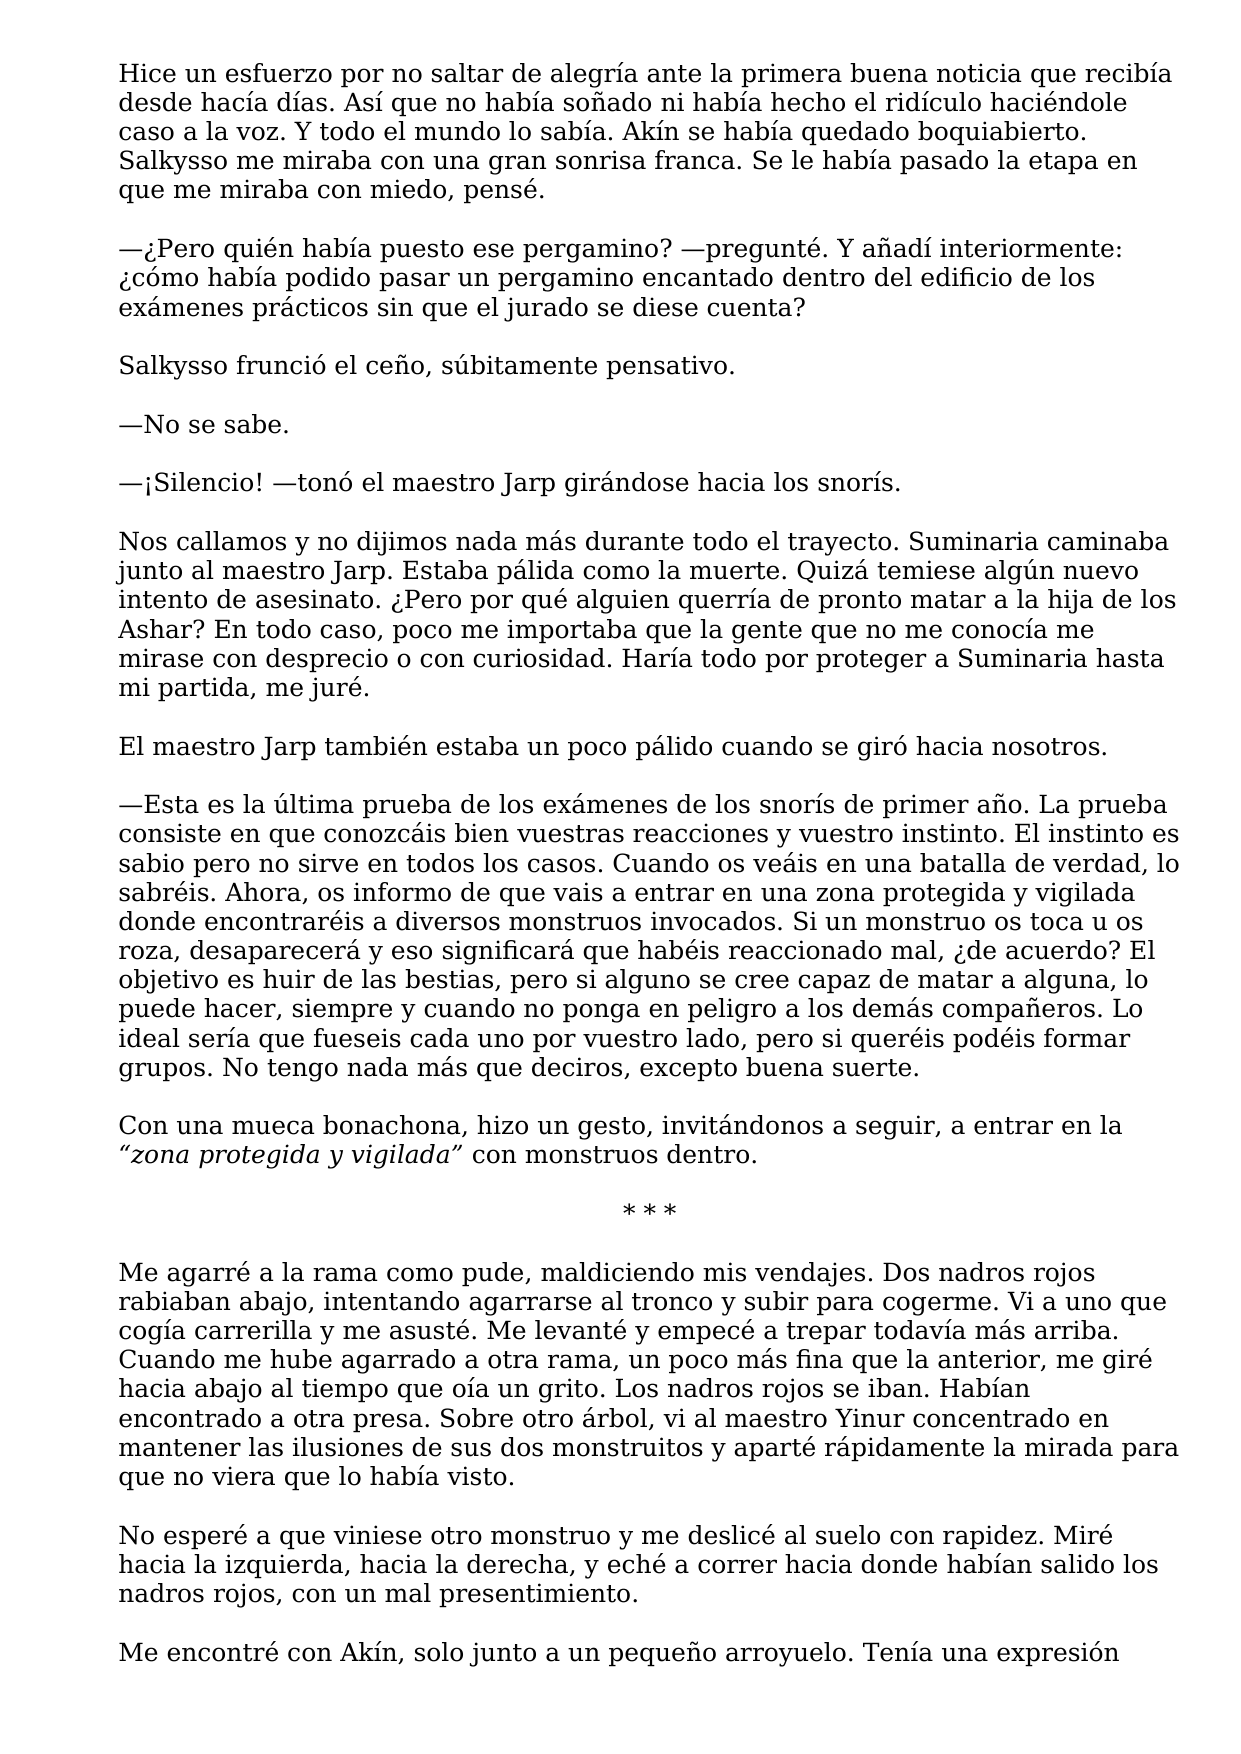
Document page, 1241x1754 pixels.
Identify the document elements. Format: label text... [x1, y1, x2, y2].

text Nos callamos y no dijimos nada más durante todo el trayecto. Suminaria caminaba junto al maestro Jarp. Estaba pálida como la muerte. Quizá temiese algún nuevo intento de asesinato. ¿Pero por qué alguien querría de pronto matar a la hija de los Ashar? En todo caso, poco me importaba que la gente que no me conocía me mirase con desprecio o con curiosidad. Haría todo por proteger a Suminaria hasta mi partida, me juré. [118, 527, 1181, 702]
text Con una mueca bonachona, hizo un gesto, invitándonos a seguir, a entrar en la “zona protegida y vigilada” con monstruos dentro. [118, 1112, 1181, 1170]
text —No se sabe. [118, 410, 1181, 439]
text —¿Pero quién había puesto ese pergamino? —pregunté. Y añadí interiormente: ¿cómo había podido pasar un pergamino encantado dentro del edificio de los exámenes prácticos sin que el jurado se diese cuenta? [118, 234, 1181, 322]
text * * * [118, 1199, 1181, 1228]
text Me encontré con Akín, solo junto a un pequeño arroyuelo. Tenía una expresión [118, 1638, 1181, 1667]
text Salkysso frunció el ceño, súbitamente pensativo. [118, 351, 1181, 381]
text No esperé a que viniese otro monstruo y me deslicé al suelo con rapidez. Miré hacia la izquierda, hacia la derecha, y eché a correr hacia donde habían salido los nadros rojos, con un mal presentimiento. [118, 1521, 1181, 1608]
text —¡Silencio! —tonó el maestro Jarp girándose hacia los snorís. [118, 469, 1181, 498]
text El maestro Jarp también estaba un poco pálido cuando se giró hacia nosotros. [118, 732, 1181, 761]
text Me agarré a la rama como pude, maldiciendo mis vendajes. Dos nadros rojos rabiaban abajo, intentando agarrarse al tronco y subir para cogerme. Vi a uno que cogía carrerilla y me asusté. Me levanté y empecé a trepar todavía más arriba. Cuando me hube agarrado a otra rama, un poco más fina que la anterior, me giré hacia abajo al tiempo que oía un grito. Los nadros rojos se iban. Habían encontrado a otra presa. Sobre otro árbol, vi al maestro Yinur concentrado en mantener las ilusiones de sus dos monstruitos y aparté rápidamente la mirada para que no viera que lo había visto. [118, 1258, 1181, 1491]
text —Esta es la última prueba de los exámenes de los snorís de primer año. La prueba consiste en que conozcáis bien vuestras reacciones y vuestro instinto. El instinto es sabio pero no sirve en todos los casos. Cuando os veáis en una batalla de verdad, lo sabréis. Ahora, os informo de que vais a entrar en una zona protegida y vigilada donde encontraréis a diversos monstruos invocados. Si un monstruo os toca u os roza, desaparecerá y eso significará que habéis reaccionado mal, ¿de acuerdo? El objetivo es huir de las bestias, pero si alguno se cree capaz de matar a alguna, lo puede hacer, siempre y cuando no ponga en peligro a los demás compañeros. Lo ideal sería que fueseis cada uno por vuestro lado, pero si queréis podéis formar grupos. No tengo nada más que deciros, excepto buena suerte. [118, 790, 1181, 1082]
text Hice un esfuerzo por no saltar de alegría ante la primera buena noticia que recibía desde hacía días. Así que no había soñado ni había hecho el ridículo haciéndole caso a la voz. Y todo el mundo lo sabía. Akín se había quedado boquiabierto. Salkysso me miraba con una gran sonrisa franca. Se le había pasado la etapa en que me miraba con miedo, pensé. [118, 59, 1181, 205]
